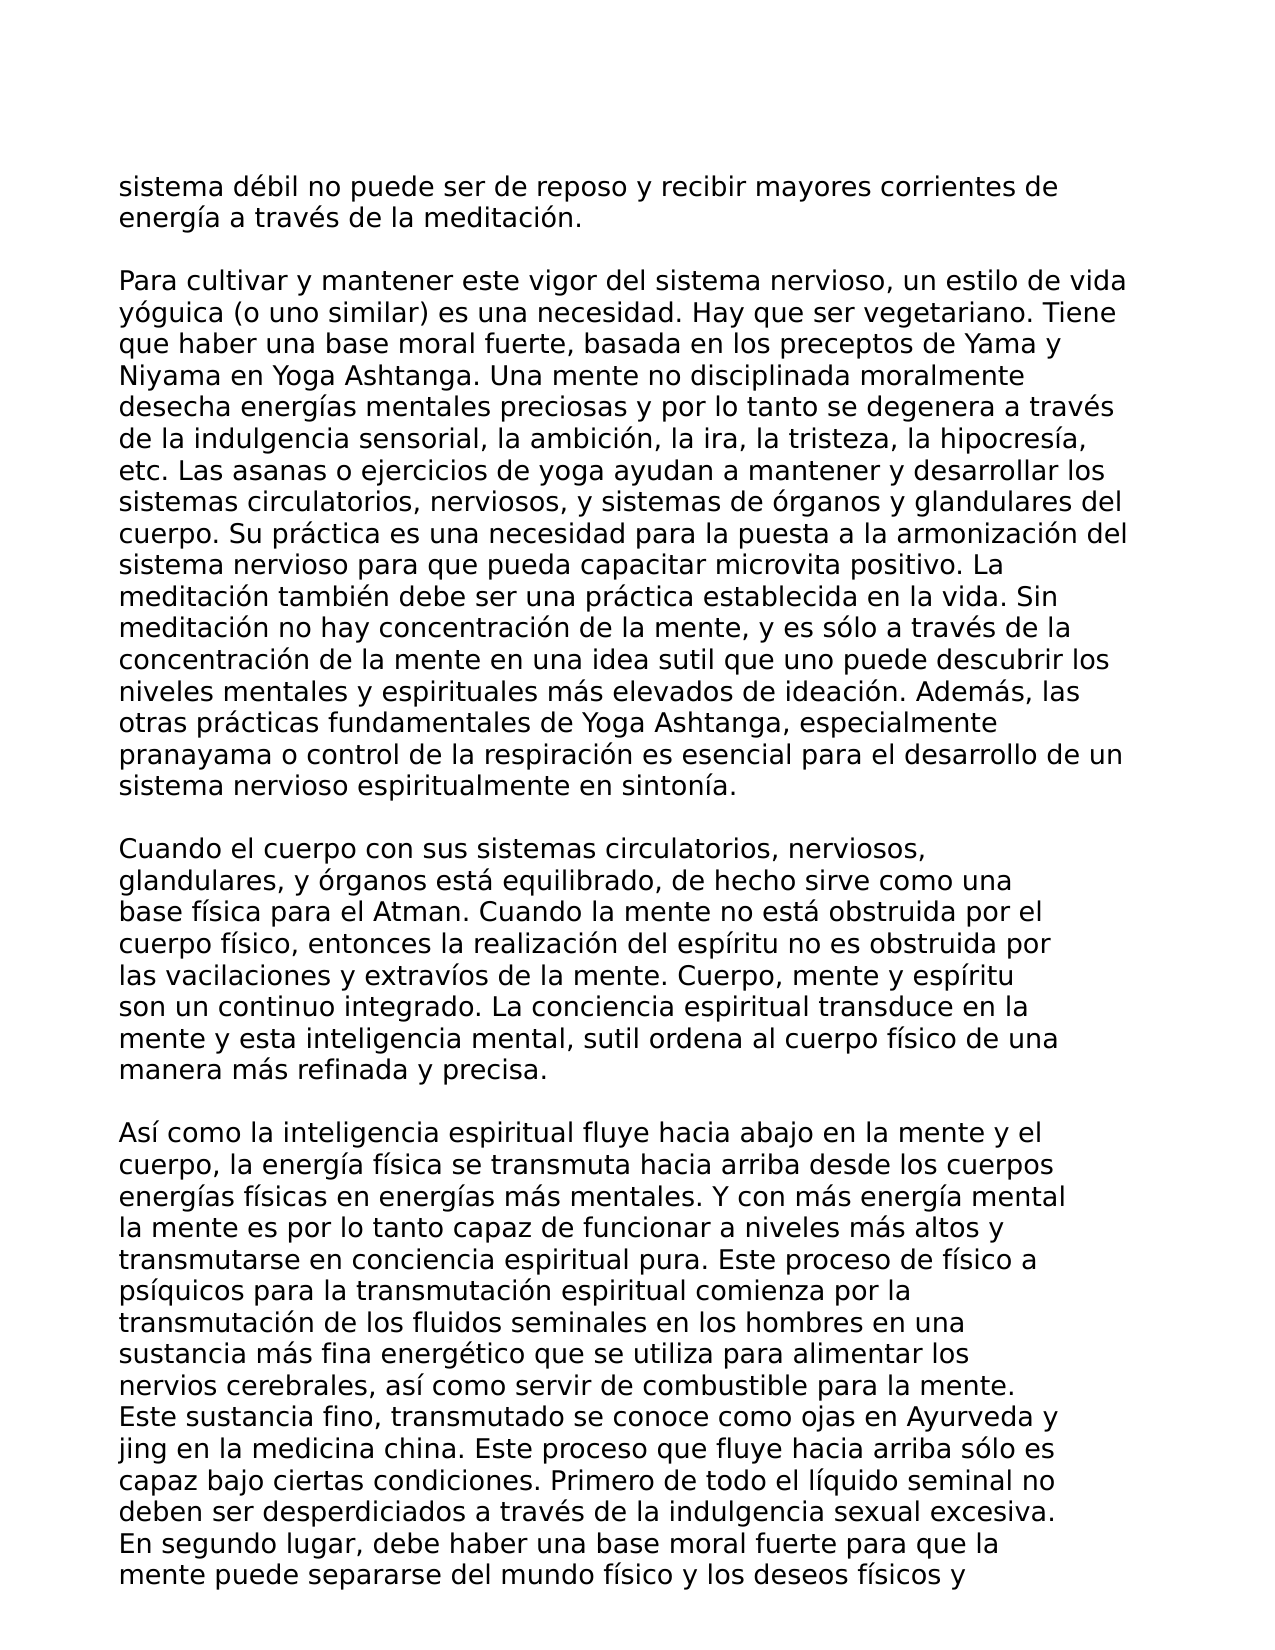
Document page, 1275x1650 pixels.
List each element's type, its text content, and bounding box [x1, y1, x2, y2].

text Para cultivar y mantener este vigor del sistema nervioso, un estilo de vida yóguica (o uno similar) es una necesidad. Hay que ser vegetariano. Tiene que haber una base moral fuerte, basada en los preceptos de Yama y Niyama en Yoga Ashtanga. Una mente no disciplinada moralmente desecha energías mentales preciosas y por lo tanto se degenera a través de la indulgencia sensorial, la ambición, la ira, la tristeza, la hipocresía, etc. Las asanas o ejercicios de yoga ayudan a mantener y desarrollar los sistemas circulatorios, nerviosos, y sistemas de órganos y glandulares del cuerpo. Su práctica es una necesidad para la puesta a la armonización del sistema nervioso para que pueda capacitar microvita positivo. La meditación también debe ser una práctica establecida en la vida. Sin meditación no hay concentración de la mente, y es sólo a través de la concentración de la mente en una idea sutil que uno puede descubrir los niveles mentales y espirituales más elevados de ideación. Además, las otras prácticas fundamentales de Yoga Ashtanga, especialmente pranayama o control de la respiración es esencial para el desarrollo de un sistema nervioso espiritualmente en sintonía. [118, 266, 1130, 802]
text Así como la inteligencia espiritual fluye hacia abajo en la mente y el cuerpo, la energía física se transmuta hacia arriba desde los cuerpos energías físicas en energías más mentales. Y con más energía mental la mente es por lo tanto capaz de funcionar a niveles más altos y transmutarse en conciencia espiritual pura. Este proceso de físico a psíquicos para la transmutación espiritual comienza por la transmutación de los fluidos seminales en los hombres en una sustancia más fina energético que se utiliza para alimentar los nervios cerebrales, así como servir de combustible para la mente. Este sustancia fino, transmutado se conoce como ojas en Ayurveda y jing en la medicina china. Este proceso que fluye hacia arriba sólo es capaz bajo ciertas condiciones. Primero de todo el líquido seminal no deben ser desperdiciados a través de la indulgencia sexual excesiva. En segundo lugar, debe haber una base moral fuerte para que la mente puede separarse del mundo físico y los deseos físicos y [118, 1118, 1067, 1591]
text sistema débil no puede ser de reposo y recibir mayores corrientes de energía a través de la meditación. [118, 171, 1108, 234]
text Cuando el cuerpo con sus sistemas circulatorios, nerviosos, glandulares, y órganos está equilibrado, de hecho sirve como una base física para el Atman. Cuando la mente no está obstruida por el cuerpo físico, entonces la realización del espíritu no es obstruida por las vacilaciones y extravíos de la mente. Cuerpo, mente y espíritu son un continuo integrado. La conciencia espiritual transduce en la mente y esta inteligencia mental, sutil ordena al cuerpo físico de una manera más refinada y precisa. [118, 834, 1067, 1086]
